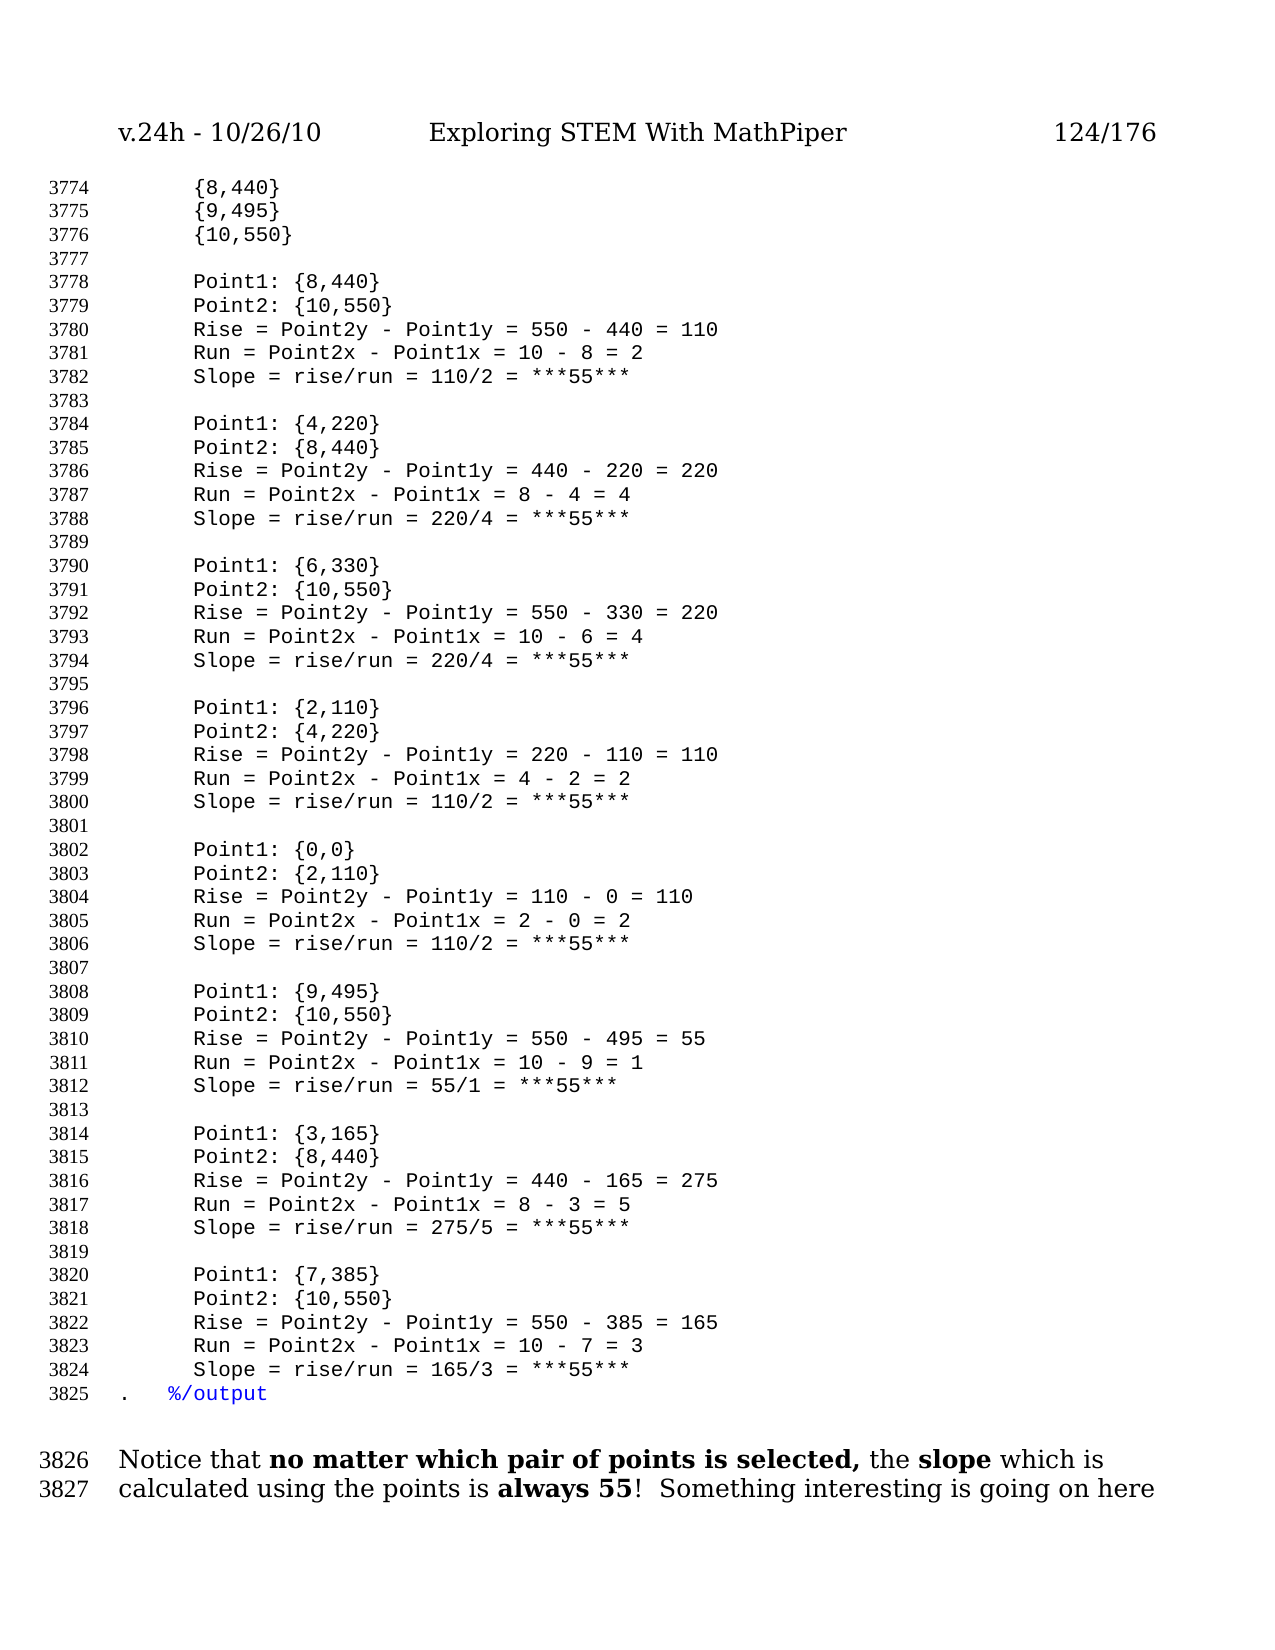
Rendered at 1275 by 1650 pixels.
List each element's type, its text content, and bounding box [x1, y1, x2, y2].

text Rise = Point2y - Point1y = 220 - 110 = 110 [118, 744, 1157, 768]
text Slope = rise/run = 220/4 = ***55*** [118, 650, 1157, 673]
text Run = Point2x - Point1x = 10 - 7 = 3 [118, 1335, 1157, 1359]
text Rise = Point2y - Point1y = 550 - 385 = 165 [118, 1312, 1157, 1335]
text Point2: {8,440} [118, 1146, 1157, 1170]
text . %/output [118, 1383, 1157, 1406]
text Point2: {10,550} [118, 1288, 1157, 1312]
text Notice that no matter which pair of points is selected, the slope which is calculated using the points is always 55! Something interesting is going on here [118, 1445, 1157, 1503]
text Point2: {2,110} [118, 862, 1157, 886]
text Rise = Point2y - Point1y = 440 - 165 = 275 [118, 1170, 1157, 1193]
text Point2: {8,440} [118, 437, 1157, 461]
text Run = Point2x - Point1x = 10 - 9 = 1 [118, 1052, 1157, 1075]
text Slope = rise/run = 275/5 = ***55*** [118, 1217, 1157, 1241]
text Point2: {10,550} [118, 295, 1157, 319]
text Rise = Point2y - Point1y = 110 - 0 = 110 [118, 886, 1157, 910]
text Slope = rise/run = 165/3 = ***55*** [118, 1359, 1157, 1383]
text Run = Point2x - Point1x = 8 - 4 = 4 [118, 484, 1157, 508]
text Point1: {3,165} [118, 1123, 1157, 1146]
text Slope = rise/run = 110/2 = ***55*** [118, 366, 1157, 389]
text Slope = rise/run = 220/4 = ***55*** [118, 508, 1157, 531]
text Point1: {4,220} [118, 413, 1157, 437]
text Point1: {2,110} [118, 697, 1157, 721]
text {8,440} [118, 177, 1157, 200]
text Point2: {10,550} [118, 1004, 1157, 1028]
text Point1: {6,330} [118, 555, 1157, 579]
text Run = Point2x - Point1x = 8 - 3 = 5 [118, 1193, 1157, 1217]
text Run = Point2x - Point1x = 2 - 0 = 2 [118, 910, 1157, 933]
text Rise = Point2y - Point1y = 550 - 495 = 55 [118, 1028, 1157, 1052]
text Point1: {8,440} [118, 271, 1157, 295]
text Rise = Point2y - Point1y = 550 - 440 = 110 [118, 319, 1157, 342]
text Run = Point2x - Point1x = 10 - 8 = 2 [118, 342, 1157, 366]
text Point2: {4,220} [118, 721, 1157, 744]
text Rise = Point2y - Point1y = 550 - 330 = 220 [118, 602, 1157, 626]
text Run = Point2x - Point1x = 4 - 2 = 2 [118, 768, 1157, 792]
text Point2: {10,550} [118, 579, 1157, 602]
text Point1: {7,385} [118, 1264, 1157, 1288]
text Rise = Point2y - Point1y = 440 - 220 = 220 [118, 461, 1157, 484]
text Point1: {9,495} [118, 981, 1157, 1004]
text Run = Point2x - Point1x = 10 - 6 = 4 [118, 626, 1157, 650]
text Slope = rise/run = 55/1 = ***55*** [118, 1075, 1157, 1099]
text Slope = rise/run = 110/2 = ***55*** [118, 792, 1157, 815]
text {10,550} [118, 224, 1157, 248]
text {9,495} [118, 200, 1157, 224]
text Point1: {0,0} [118, 839, 1157, 862]
text Slope = rise/run = 110/2 = ***55*** [118, 933, 1157, 957]
